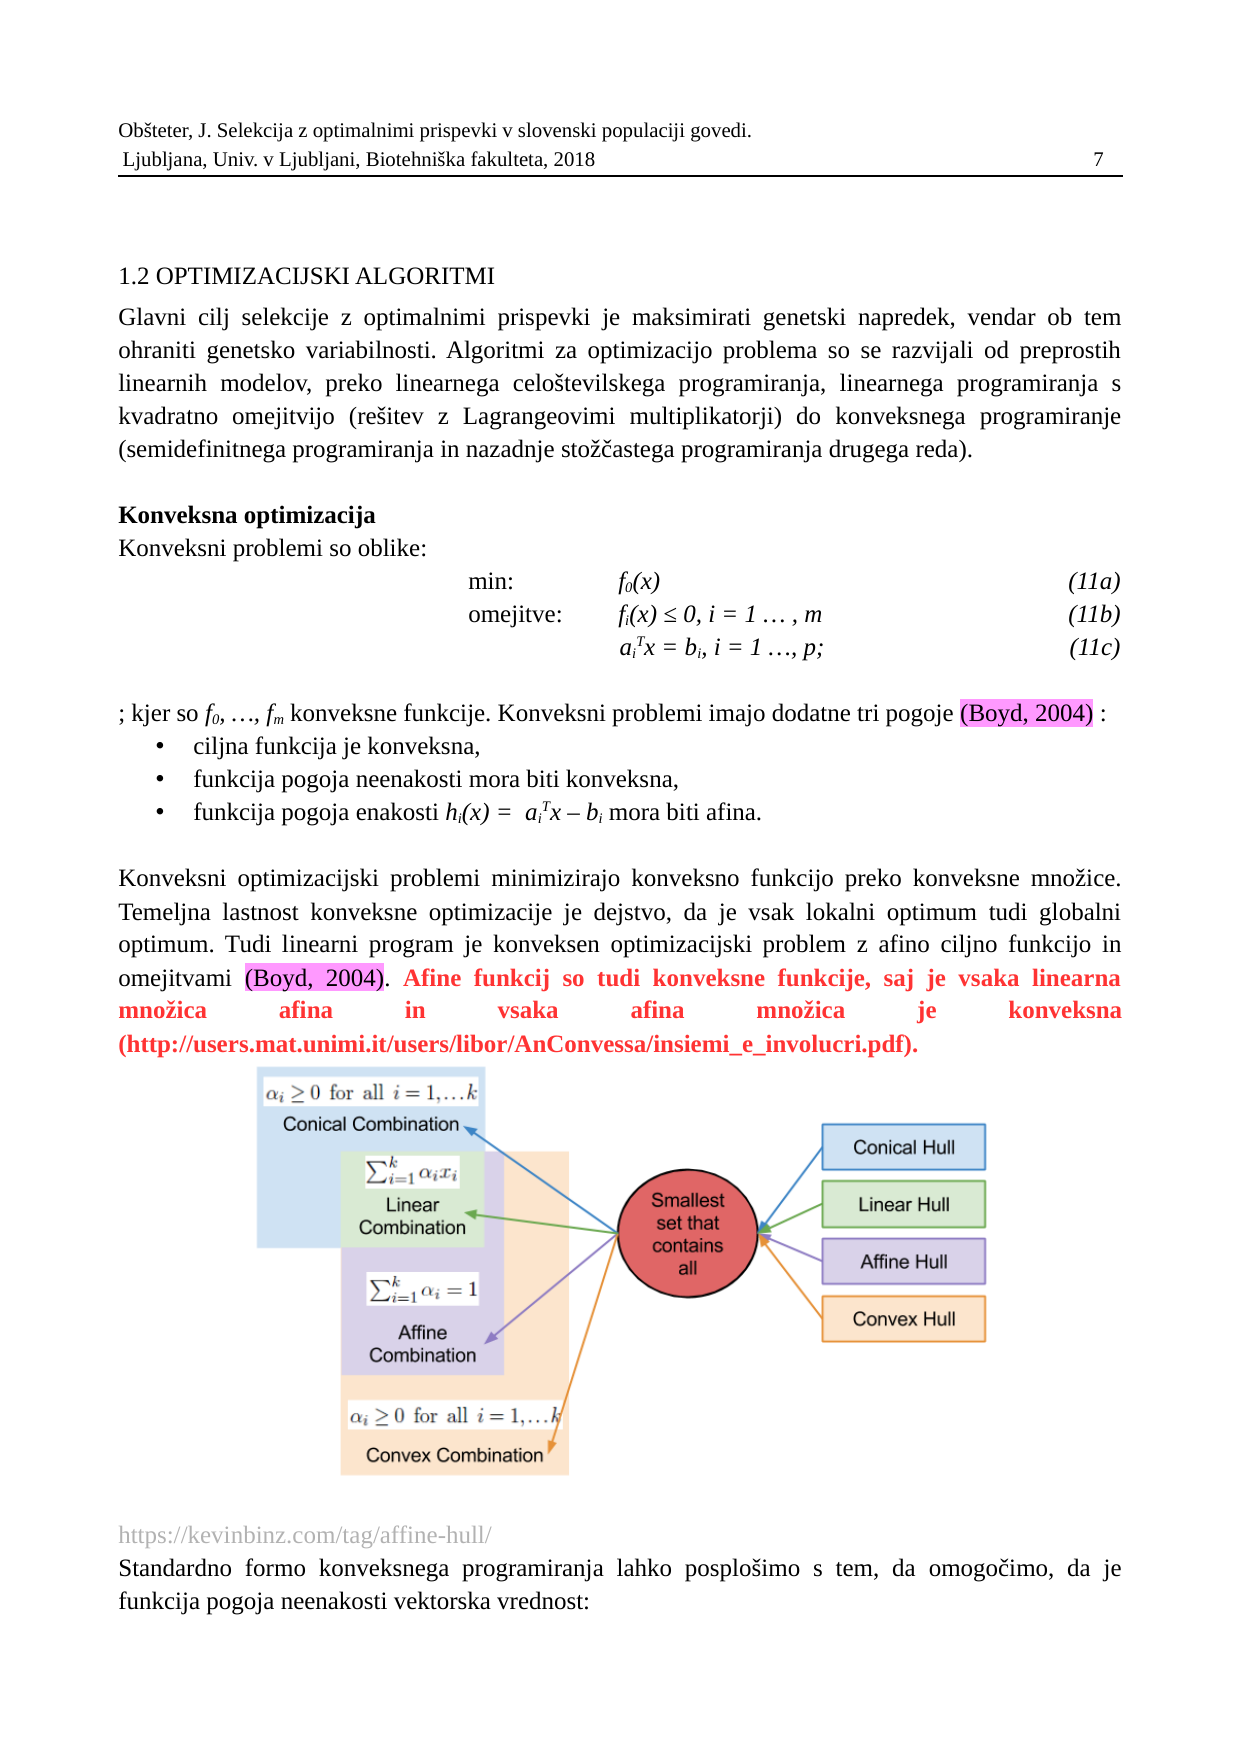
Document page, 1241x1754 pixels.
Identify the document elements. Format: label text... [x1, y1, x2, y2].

subtitle 1.2 Optimizacijski algoritmi [118, 261, 1123, 290]
text min: f0(x) (11a) [118, 566, 1123, 595]
list ciljna funkcija je konveksna, [156, 731, 1123, 760]
text Konveksna optimizacija [118, 500, 1123, 529]
list funkcija pogoja neenakosti mora biti konveksna, [156, 764, 1123, 793]
text Konveksni optimizacijski problemi minimizirajo konveksno funkcijo preko konveksne množice. Temeljna lastnost konveksne optimizacije je dejstvo, da je vsak lokalni optimum tudi globalni optimum. Tudi linearni program je konveksen optimizacijski problem z afino ciljno funkcijo in omejitvami (Boyd, 2004). Afine funkcij so tudi konveksne funkcije, saj je vsaka linearna množica afina in vsaka afina množica je konveksna (http://users.mat.unimi.it/users/libor/AnConvessa/insiemi_e_involucri.pdf). [118, 863, 1123, 1057]
text Glavni cilj selekcije z optimalnimi prispevki je maksimirati genetski napredek, vendar ob tem ohraniti genetsko variabilnosti. Algoritmi za optimizacijo problema so se razvijali od preprostih linearnih modelov, preko linearnega celoštevilskega programiranja, linearnega programiranja s kvadratno omejitvijo (rešitev z Lagrangeovimi multiplikatorji) do konveksnega programiranje (semidefinitnega programiranja in nazadnje stožčastega programiranja drugega reda). [118, 302, 1123, 463]
text https://kevinbinz.com/tag/affine-hull/ [118, 1520, 1123, 1549]
text aiTx = bi, i = 1 …, p; (11c) [118, 632, 1123, 661]
text omejitve: fi(x) ≤ 0, i = 1 … , m (11b) [118, 599, 1123, 628]
text ; kjer so f0, …, fm konveksne funkcije. Konveksni problemi imajo dodatne tri pogoje (Boyd, 2004) : [118, 698, 1123, 727]
text Konveksni problemi so oblike: [118, 533, 1123, 562]
text Standardno formo konveksnega programiranja lahko posplošimo s tem, da omogočimo, da je funkcija pogoja neenakosti vektorska vrednost: [118, 1553, 1123, 1615]
list funkcija pogoja enakosti hi(x) = aiTx – bi mora biti afina. [156, 797, 1123, 826]
picture [246, 1061, 995, 1483]
